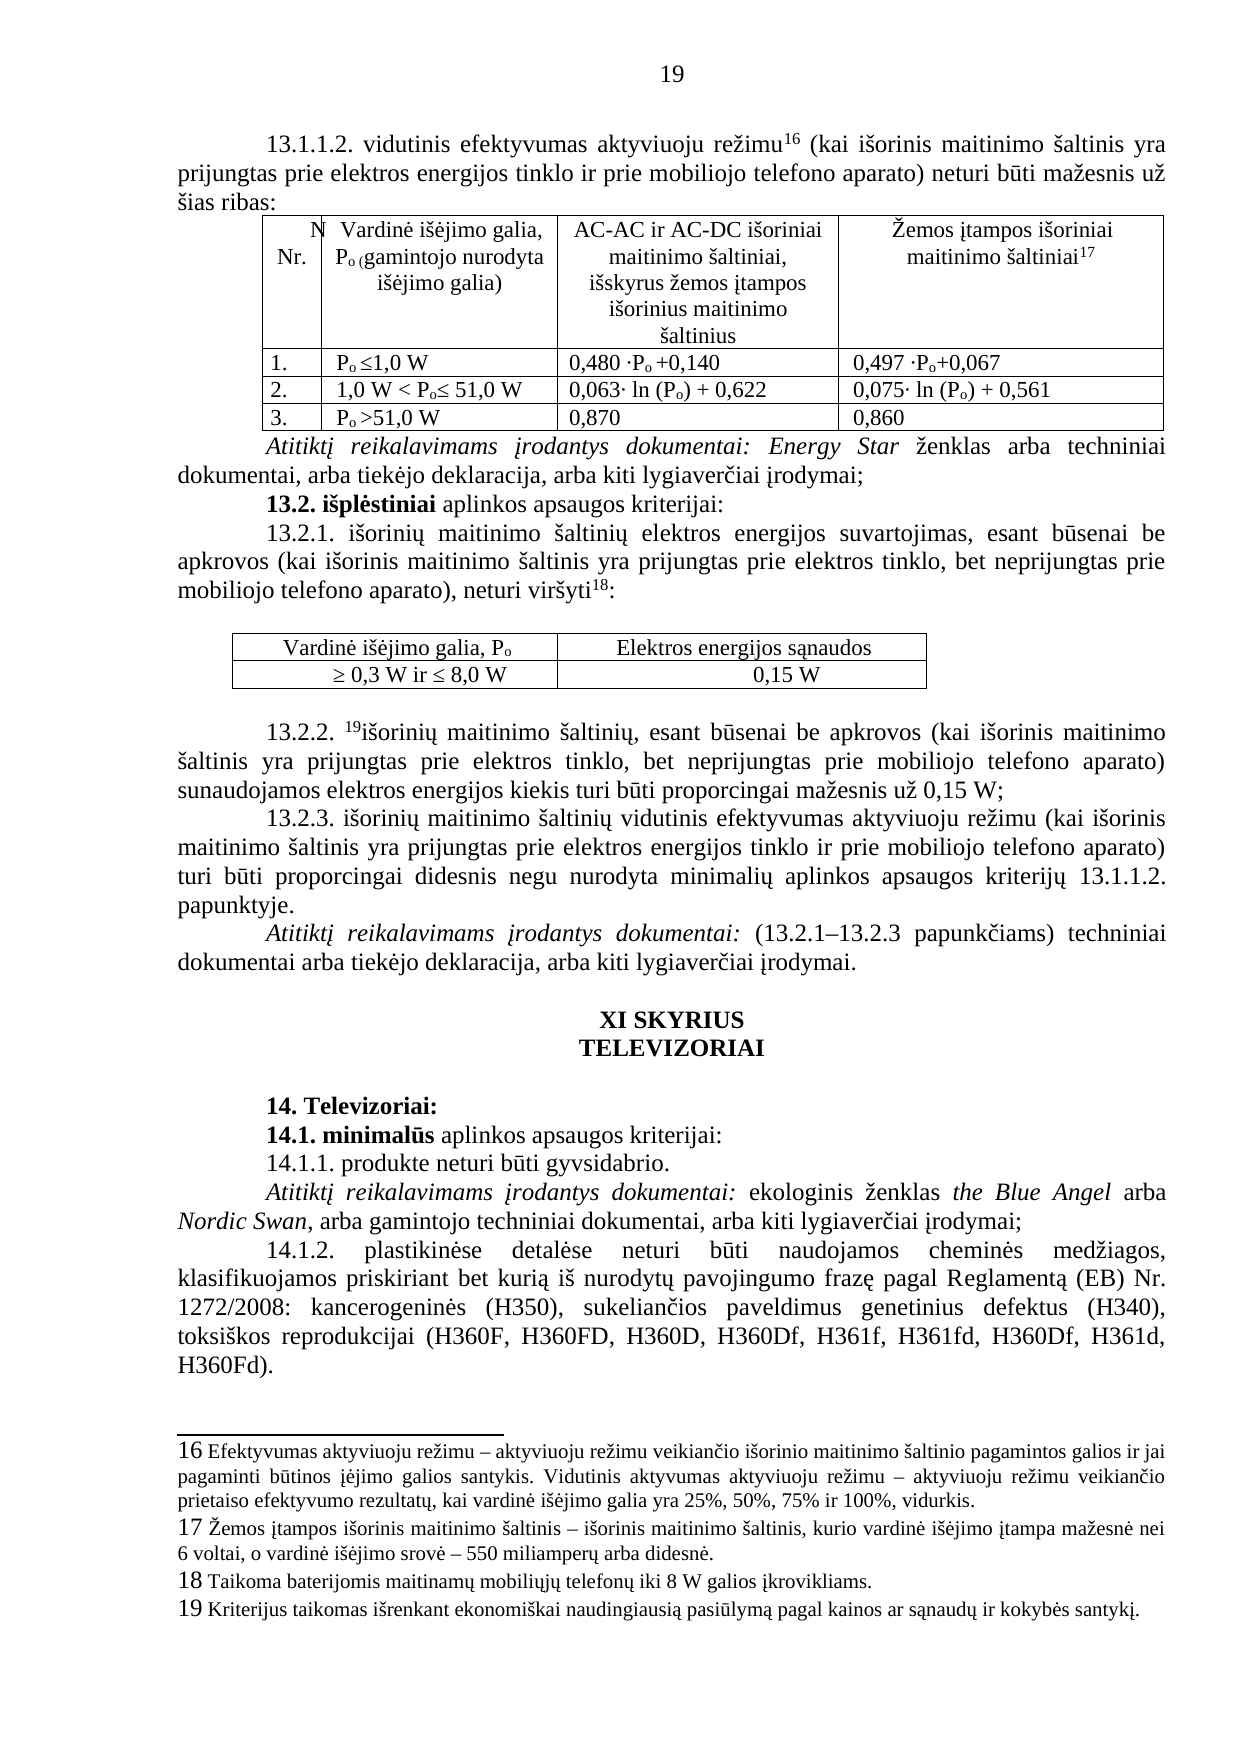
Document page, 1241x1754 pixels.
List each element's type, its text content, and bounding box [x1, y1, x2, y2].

text 14.1. minimalūs aplinkos apsaugos kriterijai: [177, 1120, 1166, 1148]
text 13.1.1.2. vidutinis efektyvumas aktyviuoju režimu (kai išorinis maitinimo šaltinis yra prijungtas prie elektros energijos tinklo ir prie mobiliojo telefono aparato) neturi būti mažesnis už šias ribas: [177, 129, 1166, 215]
text TELEVIZORIAI [177, 1033, 1166, 1062]
text 14.1.2. plastikinėse detalėse neturi būti naudojamos cheminės medžiagos, klasifikuojamos priskiriant bet kurią iš nurodytų pavojingumo frazę pagal Reglamentą (EB) Nr. 1272/2008: kancerogeninės (H350), sukeliančios paveldimus genetinius defektus (H340), toksiškos reprodukcijai (H360F, H360FD, H360D, H360Df, H361f, H361fd, H360Df, H361d, H360Fd). [177, 1235, 1166, 1378]
text 14.1.1. produkte neturi būti gyvsidabrio. [177, 1148, 1166, 1177]
table_cell 2. [263, 377, 321, 403]
table_header Vardinė išėjimo galia, Po [233, 634, 557, 660]
table_cell Po ≤1,0 W [322, 349, 557, 376]
table_cell 3. [263, 404, 321, 430]
table_cell 0,480 ∙Po +0,140 [558, 349, 838, 376]
table_cell 0,15 W [558, 661, 926, 687]
table_cell 0,497 ∙Po+0,067 [839, 349, 1163, 376]
table_header AC-AC ir AC-DC išoriniai maitinimo šaltiniai, išskyrus žemos įtampos išorinius maitinimo šaltinius [558, 216, 838, 348]
table_cell 0,075∙ ln (Po) + 0,561 [839, 377, 1163, 403]
text 13.2. išplėstiniai aplinkos apsaugos kriterijai: [177, 489, 1166, 518]
table_cell 1,0 W < Po≤ 51,0 W [322, 377, 557, 403]
text 13.2.3. išorinių maitinimo šaltinių vidutinis efektyvumas aktyviuoju režimu (kai išorinis maitinimo šaltinis yra prijungtas prie elektros energijos tinklo ir prie mobiliojo telefono aparato) turi būti proporcingai didesnis negu nurodyta minimalių aplinkos apsaugos kriterijų 13.1.1.2. papunktyje. [177, 803, 1166, 918]
table_cell 0,870 [558, 404, 838, 430]
text Efektyvumas aktyviuoju režimu – aktyviuoju režimu veikiančio išorinio maitinimo šaltinio pagamintos galios ir jai pagaminti būtinos įėjimo galios santykis. Vidutinis aktyvumas aktyviuoju režimu – aktyviuoju režimu veikiančio prietaiso efektyvumo rezultatų, kai vardinė išėjimo galia yra 25%, 50%, 75% ir 100%, vidurkis. [177, 1435, 1166, 1512]
table_header Vardinė išėjimo galia, Po (gamintojo nurodyta išėjimo galia) [322, 216, 557, 348]
text 13.2.1. išorinių maitinimo šaltinių elektros energijos suvartojimas, esant būsenai be apkrovos (kai išorinis maitinimo šaltinis yra prijungtas prie elektros tinklo, bet neprijungtas prie mobiliojo telefono aparato), neturi viršyti: [177, 518, 1166, 604]
text XI SKYRIUS [177, 1005, 1166, 1033]
text Atitiktį reikalavimams įrodantys dokumentai: (13.2.1–13.2.3 papunkčiams) techniniai dokumentai arba tiekėjo deklaracija, arba kiti lygiaverčiai įrodymai. [177, 918, 1166, 976]
table_header Elektros energijos sąnaudos [558, 634, 926, 660]
table_header Žemos įtampos išoriniai maitinimo šaltiniai [839, 216, 1163, 348]
text 14. Televizoriai: [177, 1091, 1166, 1120]
table_cell ≥ 0,3 W ir ≤ 8,0 W [233, 661, 557, 687]
table_header NNr. [263, 216, 321, 348]
text Atitiktį reikalavimams įrodantys dokumentai: ekologinis ženklas the Blue Angel arba Nordic Swan, arba gamintojo techniniai dokumentai, arba kiti lygiaverčiai įrodymai; [177, 1177, 1166, 1235]
text Taikoma baterijomis maitinamų mobiliųjų telefonų iki 8 W galios įkrovikliams. [177, 1565, 1166, 1593]
text 13.2.2. išorinių maitinimo šaltinių, esant būsenai be apkrovos (kai išorinis maitinimo šaltinis yra prijungtas prie elektros tinklo, bet neprijungtas prie mobiliojo telefono aparato) sunaudojamos elektros energijos kiekis turi būti proporcingai mažesnis už 0,15 W; [177, 717, 1166, 803]
table_cell 0,860 [839, 404, 1163, 430]
text Atitiktį reikalavimams įrodantys dokumentai: Energy Star ženklas arba techniniai dokumentai, arba tiekėjo deklaracija, arba kiti lygiaverčiai įrodymai; [177, 431, 1166, 489]
table_cell 0,063∙ ln (Po) + 0,622 [558, 377, 838, 403]
table_cell 1. [263, 349, 321, 376]
text Kriterijus taikomas išrenkant ekonomiškai naudingiausią pasiūlymą pagal kainos ar sąnaudų ir kokybės santykį. [177, 1593, 1166, 1622]
table_cell Po >51,0 W [322, 404, 557, 430]
